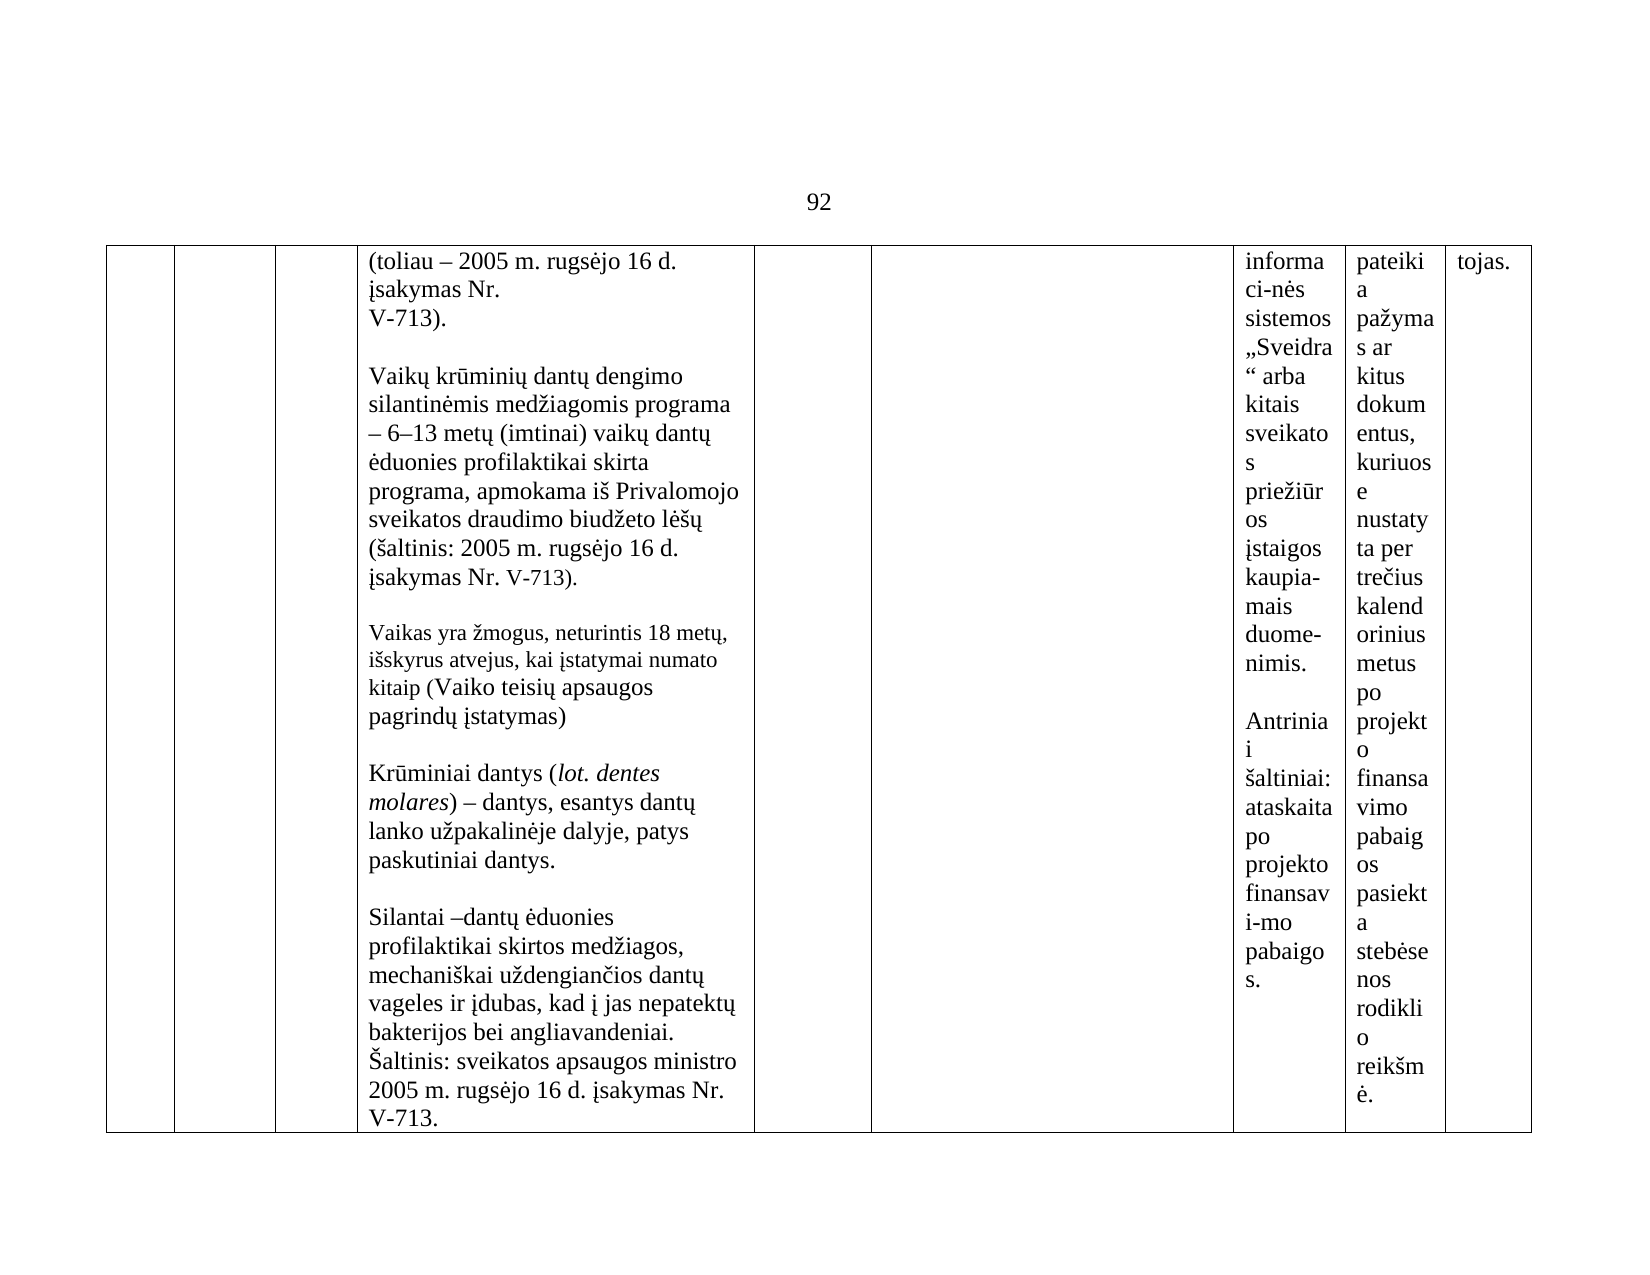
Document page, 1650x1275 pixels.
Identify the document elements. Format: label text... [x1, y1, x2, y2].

table_cell pateikia pažymas ar kitus dokumentus, kuriuose nustatyta per trečius kalendorinius metus po projekto finansavimo pabaigos pasiekta stebėsenos rodiklio reikšmė. [1346, 246, 1445, 1132]
table_cell [872, 246, 1233, 1132]
table_cell [107, 246, 174, 1132]
table_cell (toliau – 2005 m. rugsėjo 16 d. įsakymas Nr. V-713). Vaikų krūminių dantų dengimo silantinėmis medžiagomis programa – 6–13 metų (imtinai) vaikų dantų ėduonies profilaktikai skirta programa, apmokama iš Privalomojo sveikatos draudimo biudžeto lėšų (šaltinis: 2005 m. rugsėjo 16 d. įsakymas Nr. V-713). Vaikas yra žmogus, neturintis 18 metų, išskyrus atvejus, kai įstatymai numato kitaip (Vaiko teisių apsaugos pagrindų įstatymas) Krūminiai dantys (lot. dentes molares) – dantys, esantys dantų lanko užpakalinėje dalyje, patys paskutiniai dantys. Silantai –dantų ėduonies profilaktikai skirtos medžiagos, mechaniškai uždengiančios dantų vageles ir įdubas, kad į jas nepatektų bakterijos bei angliavandeniai. Šaltinis: sveikatos apsaugos ministro 2005 m. rugsėjo 16 d. įsakymas Nr. V-713. [358, 246, 754, 1132]
table_cell [175, 246, 275, 1132]
table_cell [276, 246, 357, 1132]
table_cell [755, 246, 871, 1132]
table_cell tojas. [1446, 246, 1531, 1132]
table_cell informaci-nės sistemos „Sveidra“ arba kitais sveikatos priežiūros įstaigos kaupia-mais duome-nimis. Antriniai šaltiniai: ataskaita po projekto finansavi-mo pabaigos. [1234, 246, 1345, 1132]
